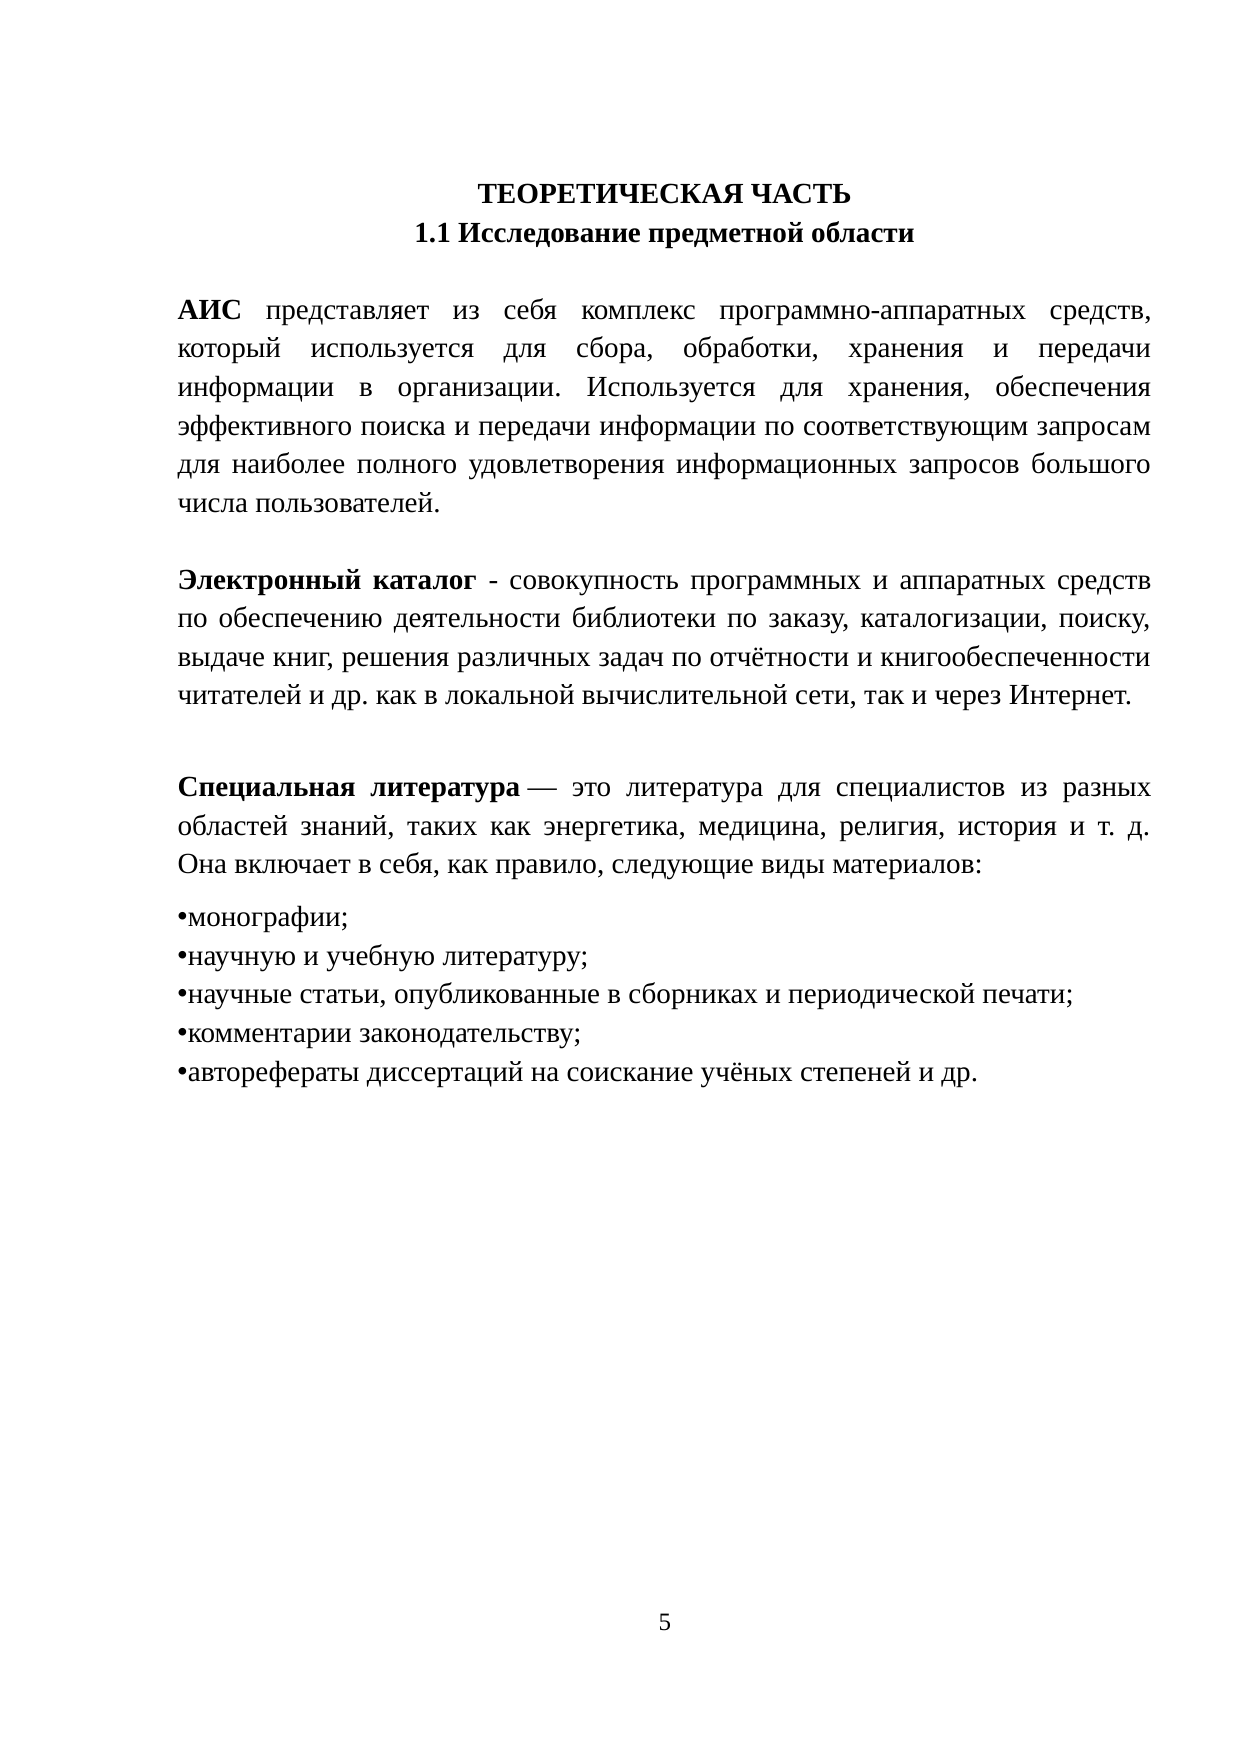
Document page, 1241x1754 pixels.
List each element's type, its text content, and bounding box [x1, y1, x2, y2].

text Специальная литература — это литература для специалистов из разных областей знаний, таких как энергетика, медицина, религия, история и т. д. Она включает в себя, как правило, следующие виды материалов: [177, 769, 1152, 880]
text ТЕОРЕТИЧЕСКАЯ ЧАСТЬ [177, 176, 1152, 210]
list комментарии законодательству; [177, 1015, 1152, 1049]
list научные статьи, опубликованные в сборниках и периодической печати; [177, 977, 1152, 1010]
text Электронный каталог - совокупность программных и аппаратных средств по обеспечению деятельности библиотеки по заказу, каталогизации, поиску, выдаче книг, решения различных задач по отчётности и книгообеспеченности читателей и др. как в локальной вычислительной сети, так и через Интернет. [177, 562, 1152, 711]
list монографии; [177, 899, 1152, 933]
text 1.1 Исследование предметной области [177, 215, 1152, 248]
text АИС представляет из себя комплекс программно-аппаратных средств, который используется для сбора, обработки, хранения и передачи информации в организации. Используется для хранения, обеспечения эффективного поиска и передачи информации по соответствующим запросам для наиболее полного удовлетворения информационных запросов большого числа пользователей. [177, 292, 1152, 518]
list авторефераты диссертаций на соискание учёных степеней и др. [177, 1054, 1152, 1087]
list научную и учебную литературу; [177, 938, 1152, 972]
